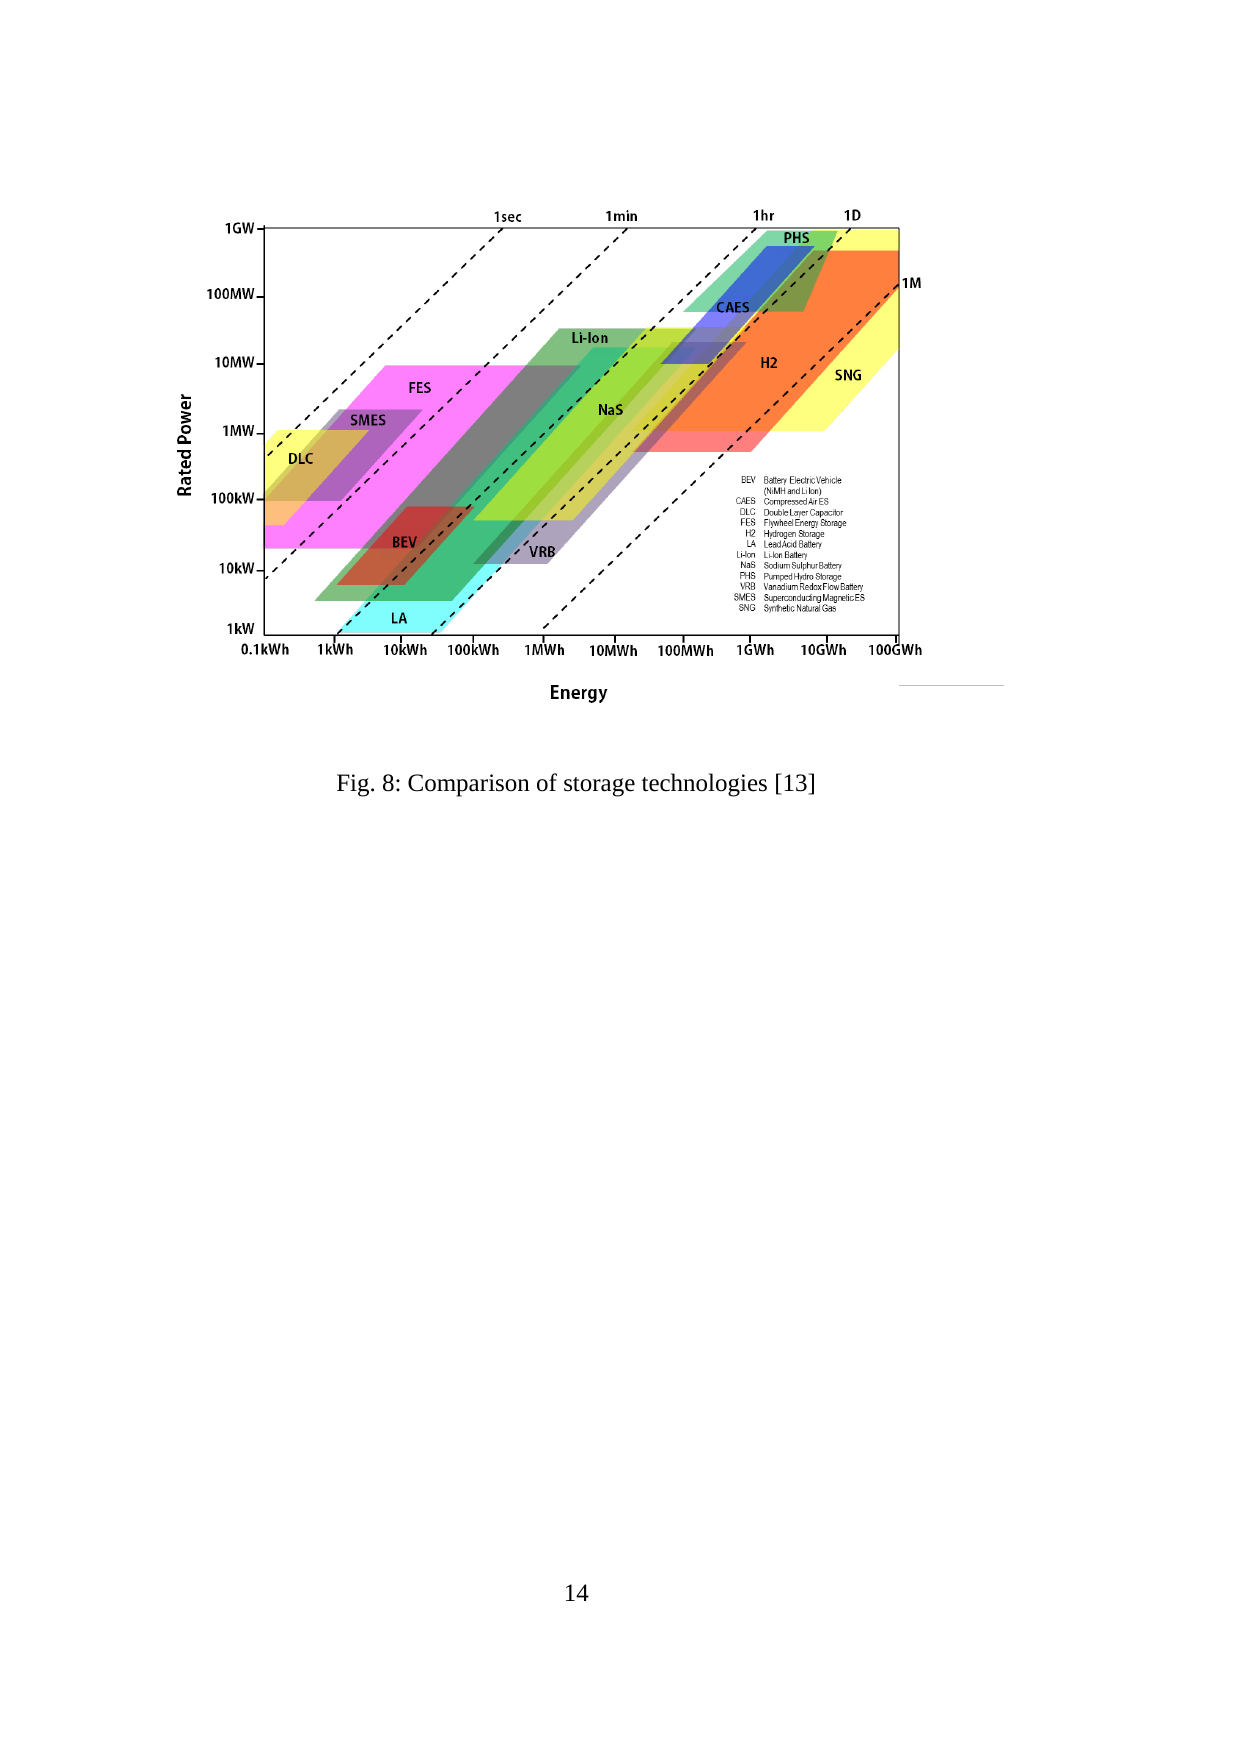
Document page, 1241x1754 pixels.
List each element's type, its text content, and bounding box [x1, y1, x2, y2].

picture [147, 160, 1005, 714]
text Fig. 8: Comparison of storage technologies [13] [148, 768, 1004, 797]
